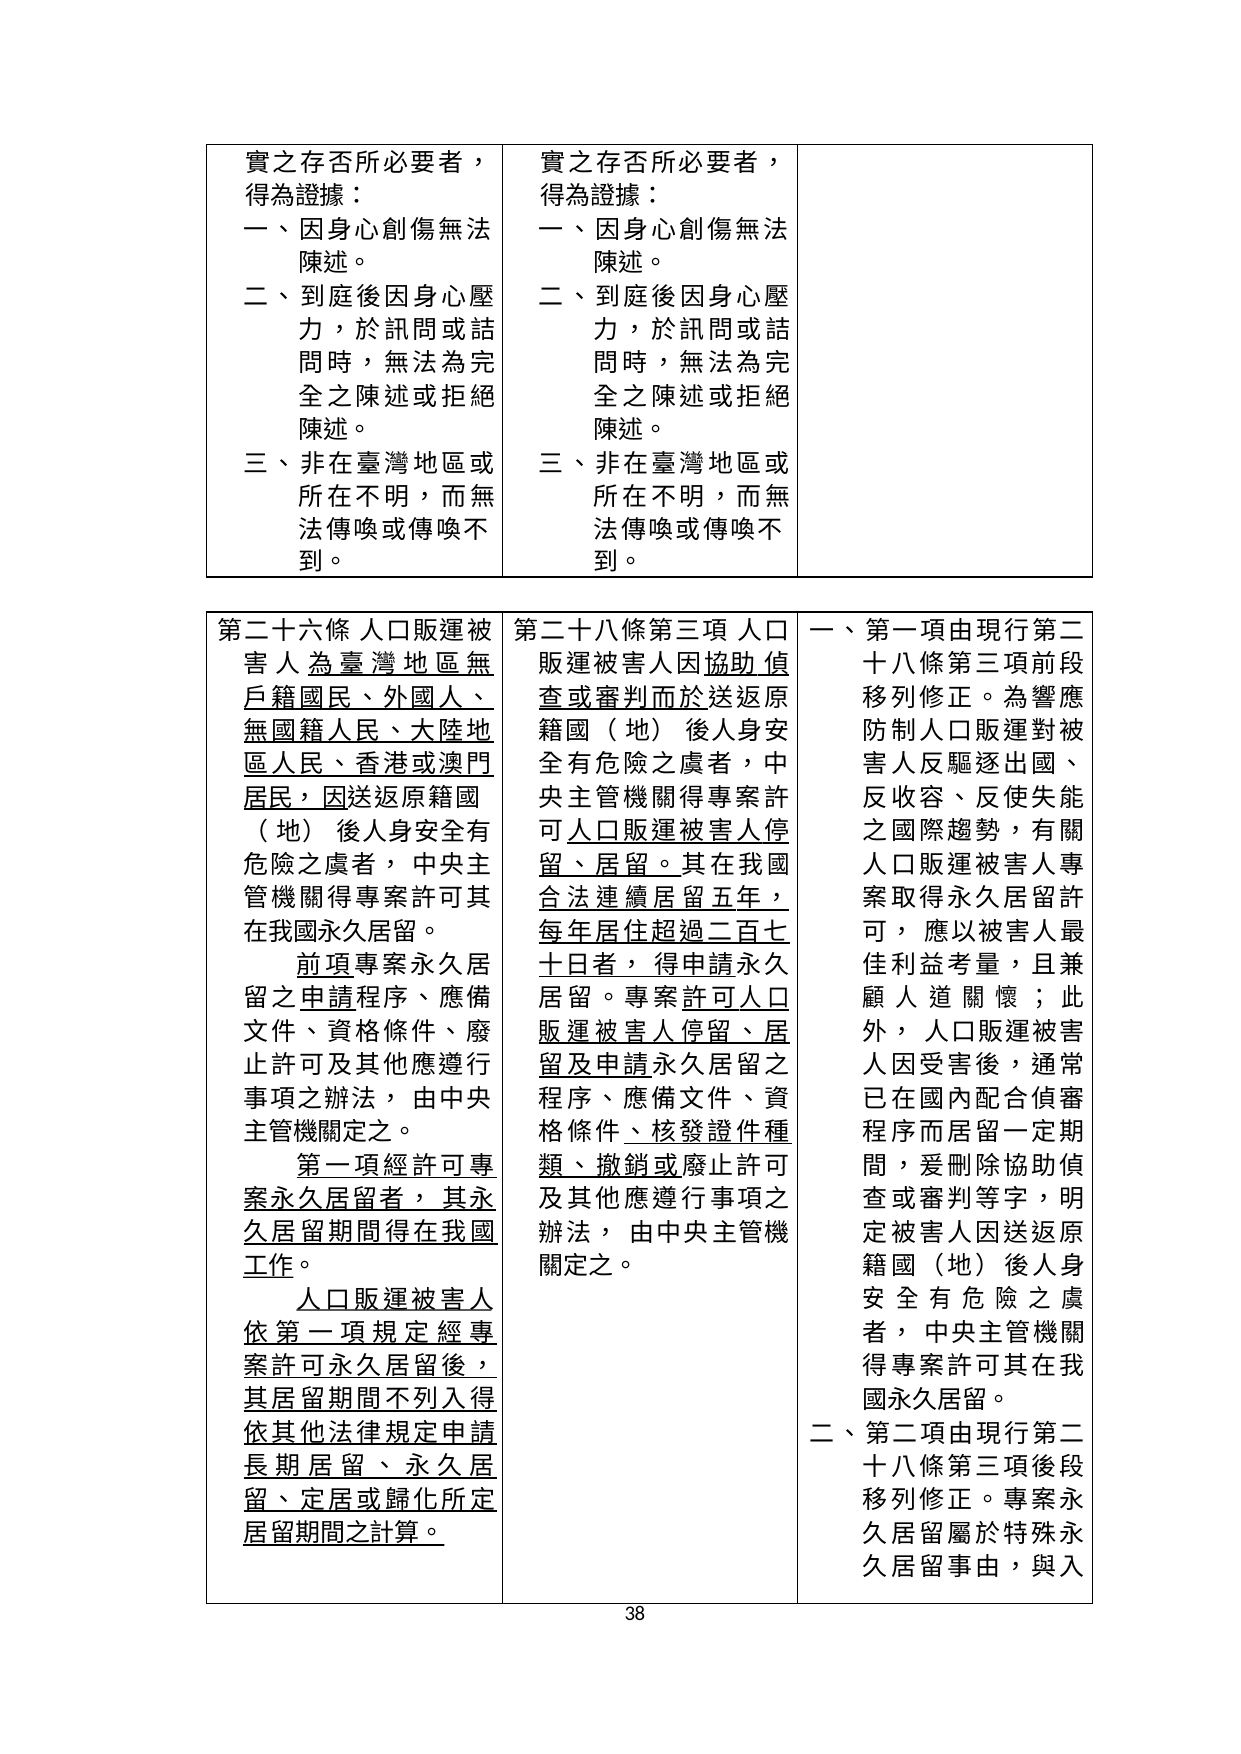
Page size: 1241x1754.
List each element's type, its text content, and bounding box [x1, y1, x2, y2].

table_cell 實之存否所必要者，得為證據： 一、因身心創傷無法陳述。 二、到庭後因身心壓力，於訊問或詰問時，無法為完全之陳述或拒絕陳述。 三、非在臺灣地區或所在不明，而無法傳喚或傳喚不 到。 [503, 145, 797, 576]
table_header 第二十六條 人口販運被害人為臺灣地區無 戶籍國民、外國人、無國籍人民、大陸地區人民、香港或澳門居民， 因送返原籍國 （ 地） 後人身安全有危險之虞者， 中央主管機關得專案許可其在我國永久居留。 前項專案永久居留之申請程序、應備文件、資格條件、廢止許可及其他應遵行事項之辦法， 由中央主管機關定之。 第一項經許可專 案永久居留者， 其永久居留期間得在我國工作。 人口販運被害人依第一項規定經專 案許可永久居留後， 其居留期間不列入得依其他法律規定申請長期居留、永久居留、定居或歸化所定居留期間之計算。 [207, 613, 502, 1602]
table_cell 實之存否所必要者，得為證據： 一、因身心創傷無法陳述。 二、到庭後因身心壓力，於訊問或詰問時，無法為完全之陳述或拒絕陳述。 三、非在臺灣地區或所在不明，而無法傳喚或傳喚不 到。 [207, 145, 502, 576]
table_header 一、第一項由現行第二十八條第三項前段移列修正。為響應防制人口販運對被害人反驅逐出國、反收容、反使失能之國際趨勢，有關人口販運被害人專案取得永久居留許可， 應以被害人最佳利益考量，且兼顧 人 道 關 懷 ； 此外， 人口販運被害人因受害後，通常已在國內配合偵審程序而居留一定期間，爰刪除協助偵查或審判等字，明定被害人因送返原籍國（地）後人身安 全 有 危 險 之 虞者， 中央主管機關得專案許可其在我國永久居留。 二、第二項由現行第二十八條第三項後段移列修正。專案永久居留屬於特殊永久居留事由，與入 [798, 613, 1092, 1602]
table_header 第二十八條第三項 人口販運被害人因協助 偵查或審判而於送返原籍國（ 地） 後人身安全有危險之虞者，中央主管機關得專案許可人口販運被害人停留、居留。其在我國 合 法 連 續 居 留 五年， 每年居住超過二百七十日者， 得申請永久居留。專案許可人 口 販 運 被 害 人 停留、居留及申請永久居留之程序、應備文件、資格條件、核發證件種類、撤銷或廢止許可及其他應遵行事項之辦法， 由中央主管機關定之。 [503, 613, 797, 1602]
table_cell [798, 145, 1092, 576]
